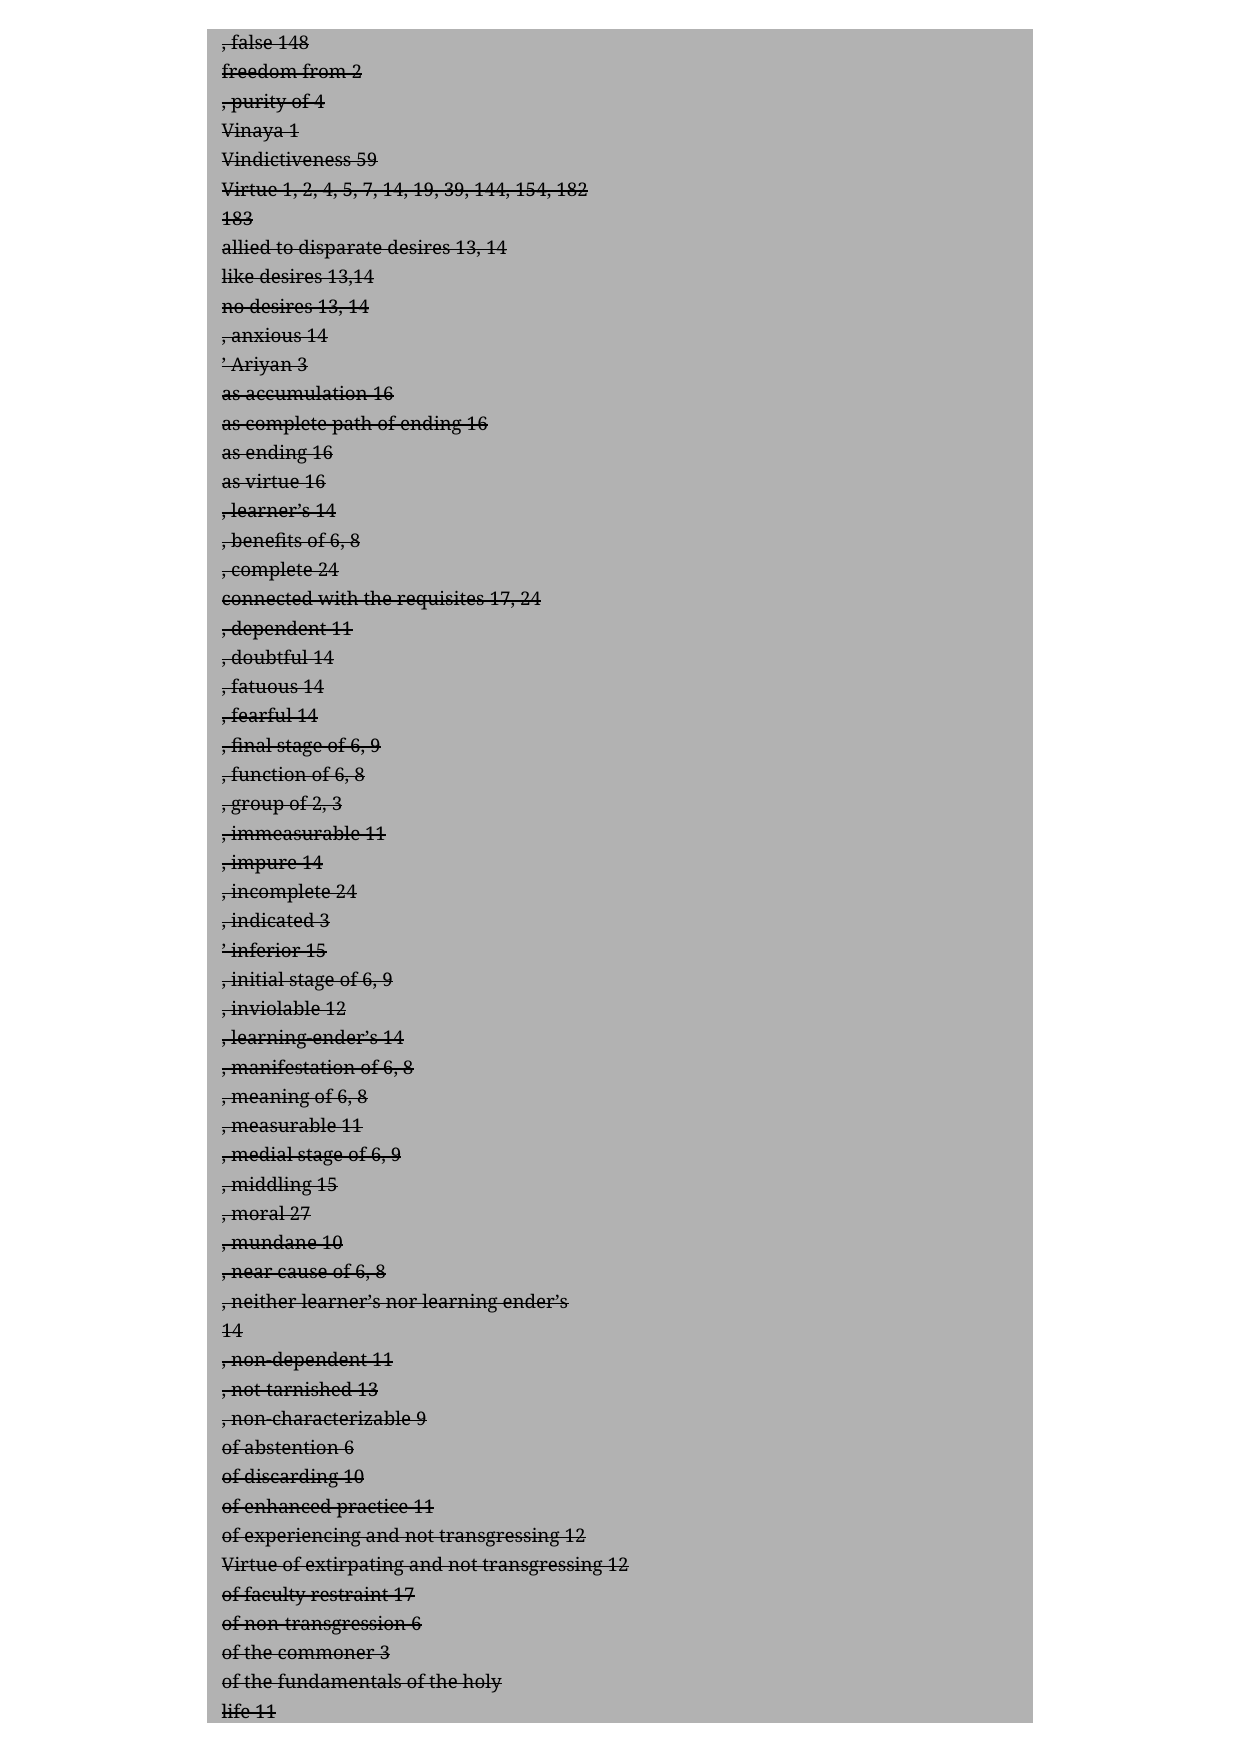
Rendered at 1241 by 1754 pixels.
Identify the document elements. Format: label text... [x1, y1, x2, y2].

text ’ inferior 15 [207, 937, 1033, 962]
text , group of 2, 3 [207, 791, 1033, 816]
text , anxious 14 [207, 322, 1033, 348]
text , non-characterizable 9 [207, 1405, 1033, 1431]
text , manifestation of 6, 8 [207, 1054, 1033, 1079]
text , purity of 4 [207, 88, 1033, 113]
text , non-dependent 11 [207, 1347, 1033, 1372]
text of the fundamentals of the holy [207, 1669, 1033, 1694]
text , final stage of 6, 9 [207, 732, 1033, 757]
text , complete 24 [207, 556, 1033, 582]
text , medial stage of 6, 9 [207, 1142, 1033, 1167]
text , fatuous 14 [207, 673, 1033, 699]
text , fearful 14 [207, 703, 1033, 728]
text , learning-ender’s 14 [207, 1025, 1033, 1050]
text , benefits of 6, 8 [207, 527, 1033, 553]
text , function of 6, 8 [207, 761, 1033, 787]
text , false 148 [207, 29, 1033, 55]
text , neither learner’s nor learning ender’s [207, 1288, 1033, 1314]
text , indicated 3 [207, 908, 1033, 933]
text allied to disparate desires 13, 14 [207, 234, 1033, 260]
text , near cause of 6, 8 [207, 1259, 1033, 1284]
text as ending 16 [207, 439, 1033, 465]
text , doubtful 14 [207, 644, 1033, 670]
text of enhanced practice 11 [207, 1493, 1033, 1518]
text , meaning of 6, 8 [207, 1083, 1033, 1109]
text as virtue 16 [207, 468, 1033, 494]
text ’ Ariyan 3 [207, 351, 1033, 377]
text , dependent 11 [207, 615, 1033, 640]
text , not-tarnished 13 [207, 1376, 1033, 1401]
text Vinaya 1 [207, 117, 1033, 143]
text freedom from 2 [207, 59, 1033, 84]
text , inviolable 12 [207, 995, 1033, 1021]
text as accumulation 16 [207, 381, 1033, 406]
text , impure 14 [207, 849, 1033, 874]
text of discarding 10 [207, 1464, 1033, 1489]
text Vindictiveness 59 [207, 147, 1033, 172]
text , mundane 10 [207, 1229, 1033, 1255]
text like desires 13,14 [207, 264, 1033, 289]
text , measurable 11 [207, 1112, 1033, 1138]
text of non-transgression 6 [207, 1610, 1033, 1636]
text of experiencing and not transgressing 12 [207, 1522, 1033, 1548]
text of abstention 6 [207, 1434, 1033, 1460]
text as complete path of ending 16 [207, 410, 1033, 436]
text , incomplete 24 [207, 878, 1033, 904]
text of faculty restraint 17 [207, 1581, 1033, 1606]
text 14 [207, 1317, 1033, 1343]
text 183 [207, 205, 1033, 231]
text , learner’s 14 [207, 498, 1033, 523]
text Virtue 1, 2, 4, 5, 7, 14, 19, 39, 144, 154, 182 [207, 176, 1033, 201]
text Virtue of extirpating and not transgressing 12 [207, 1552, 1033, 1577]
text , middling 15 [207, 1171, 1033, 1197]
text life 11 [207, 1698, 1033, 1723]
text of the commoner 3 [207, 1639, 1033, 1665]
text , moral 27 [207, 1200, 1033, 1226]
text connected with the requisites 17, 24 [207, 586, 1033, 611]
text , immeasurable 11 [207, 820, 1033, 845]
text , initial stage of 6, 9 [207, 966, 1033, 992]
text no desires 13, 14 [207, 293, 1033, 318]
